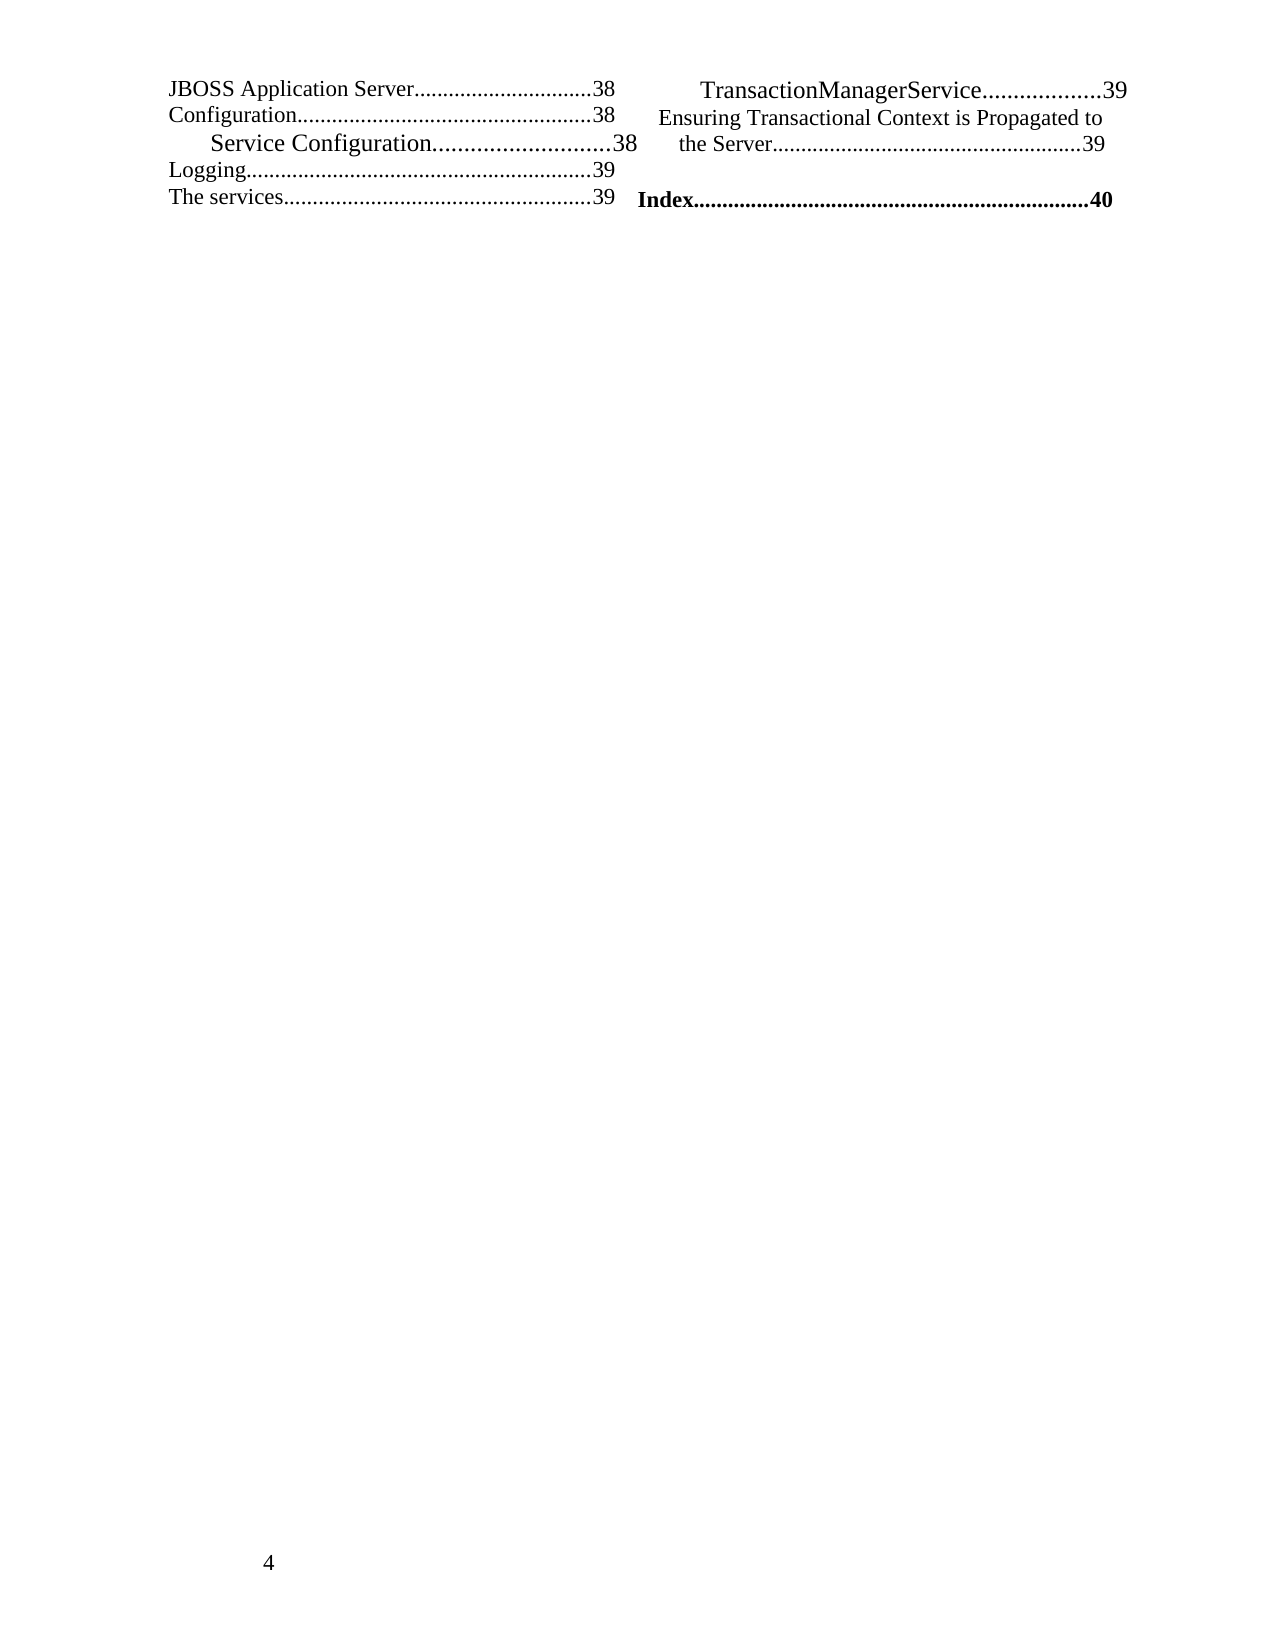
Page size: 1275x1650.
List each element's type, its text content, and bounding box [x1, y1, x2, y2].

text Logging 39 [168, 156, 615, 183]
text Service Configuration 38 [210, 128, 637, 156]
text Index 40 [637, 186, 1127, 212]
text Configuration 38 [168, 101, 615, 128]
text The services 39 [168, 183, 615, 209]
text Ensuring Transactional Context is Propagated to the Server 39 [658, 104, 1105, 156]
text TransactionManagerService 39 [700, 75, 1127, 104]
text JBOSS Application Server 38 [168, 75, 615, 101]
